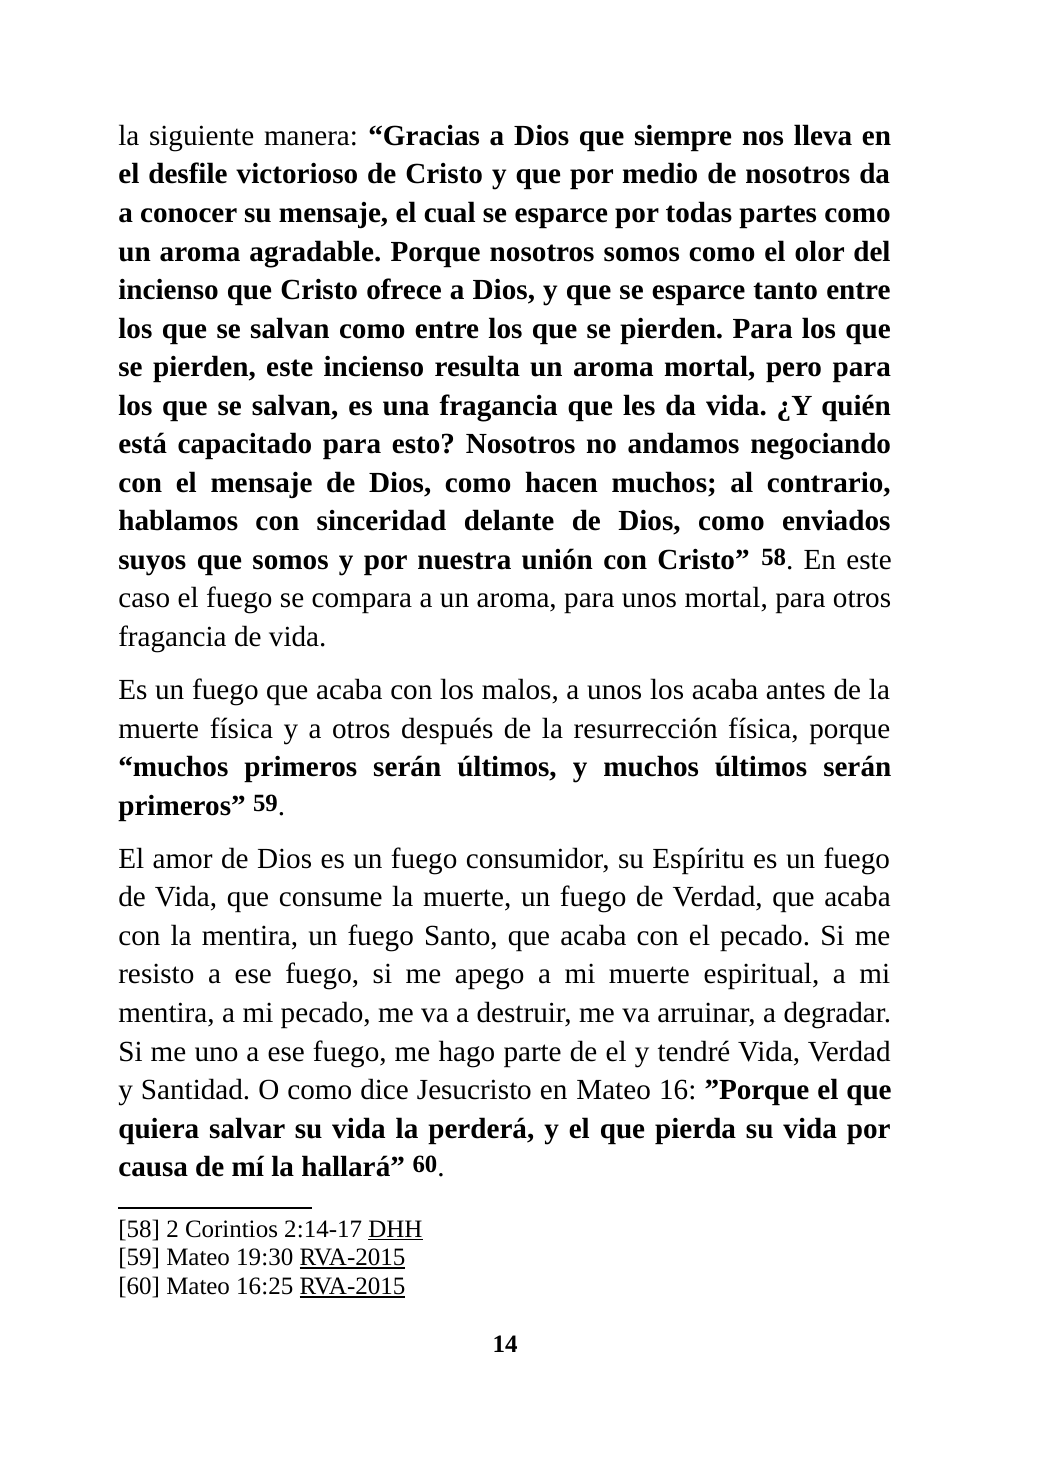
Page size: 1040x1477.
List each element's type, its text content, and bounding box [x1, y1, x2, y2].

text Es un fuego que acaba con los malos, a unos los acaba antes de la muerte física y a otros después de la resurrección física, porque “muchos primeros serán últimos, y muchos últimos serán primeros” . [118, 672, 892, 821]
text la siguiente manera: “Gracias a Dios que siempre nos lleva en el desfile victorioso de Cristo y que por medio de nosotros da a conocer su mensaje, el cual se esparce por todas partes como un aroma agradable. Porque nosotros somos como el olor del incienso que Cristo ofrece a Dios, y que se esparce tanto entre los que se salvan como entre los que se pierden. Para los que se pierden, este incienso resulta un aroma mortal, pero para los que se salvan, es una fragancia que les da vida. ¿Y quién está capacitado para esto? Nosotros no andamos negociando con el mensaje de Dios, como hacen muchos; al contrario, hablamos con sinceridad delante de Dios, como enviados suyos que somos y por nuestra unión con Cristo” . En este caso el fuego se compara a un aroma, para unos mortal, para otros fragancia de vida. [118, 118, 892, 653]
text Mateo 16:25 RVA-2015 [118, 1271, 892, 1300]
text 2 Corintios 2:14-17 DHH [118, 1214, 892, 1242]
text Mateo 19:30 RVA-2015 [118, 1242, 892, 1271]
text El amor de Dios es un fuego consumidor, su Espíritu es un fuego de Vida, que consume la muerte, un fuego de Verdad, que acaba con la mentira, un fuego Santo, que acaba con el pecado. Si me resisto a ese fuego, si me apego a mi muerte espiritual, a mi mentira, a mi pecado, me va a destruir, me va arruinar, a degradar. Si me uno a ese fuego, me hago parte de el y tendré Vida, Verdad y Santidad. O como dice Jesucristo en Mateo 16: ”Porque el que quiera salvar su vida la perderá, y el que pierda su vida por causa de mí la hallará” . [118, 841, 892, 1183]
